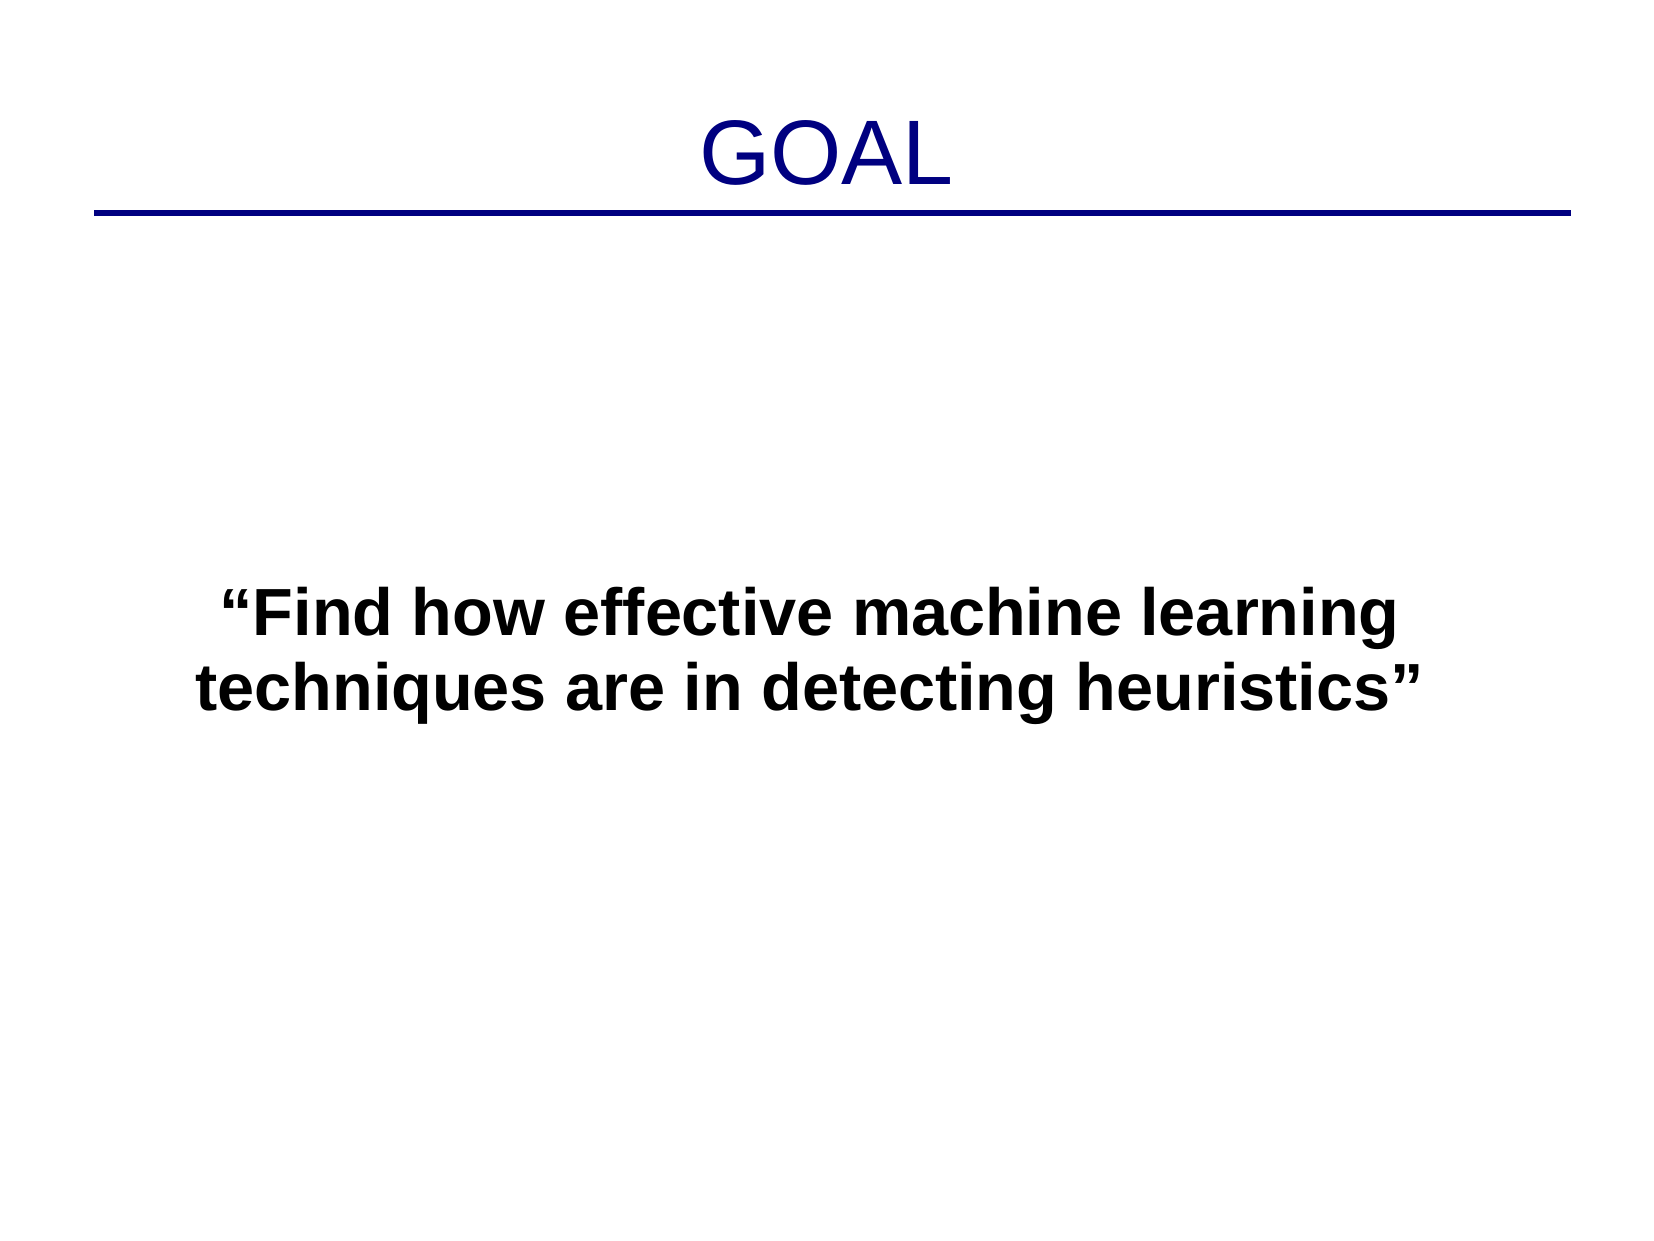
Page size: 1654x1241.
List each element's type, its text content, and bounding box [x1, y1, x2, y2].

title GOAL [82, 49, 1571, 257]
subtitle “Find how effective machine learning techniques are in detecting heuristics” [82, 290, 1538, 1010]
